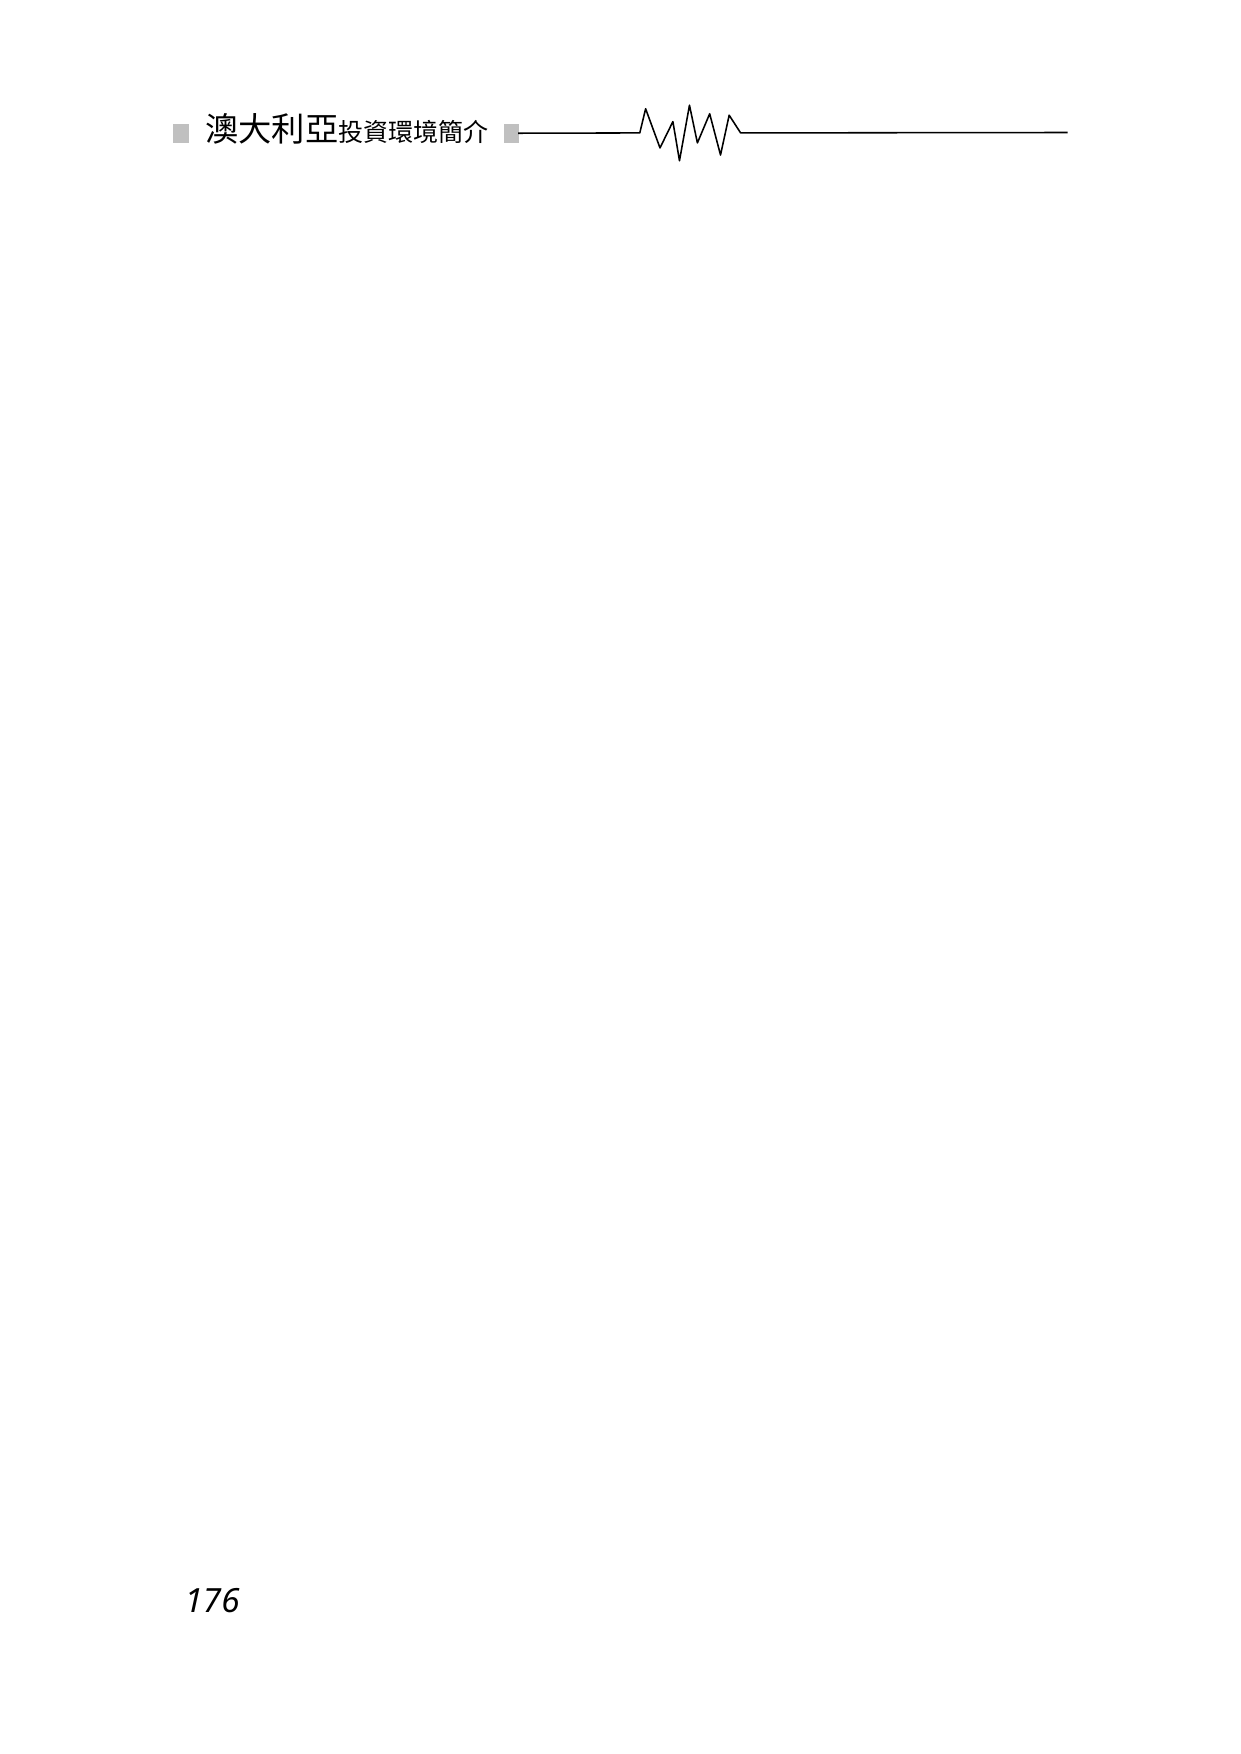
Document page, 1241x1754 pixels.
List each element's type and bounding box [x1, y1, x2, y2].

text [183, 236, 1058, 299]
